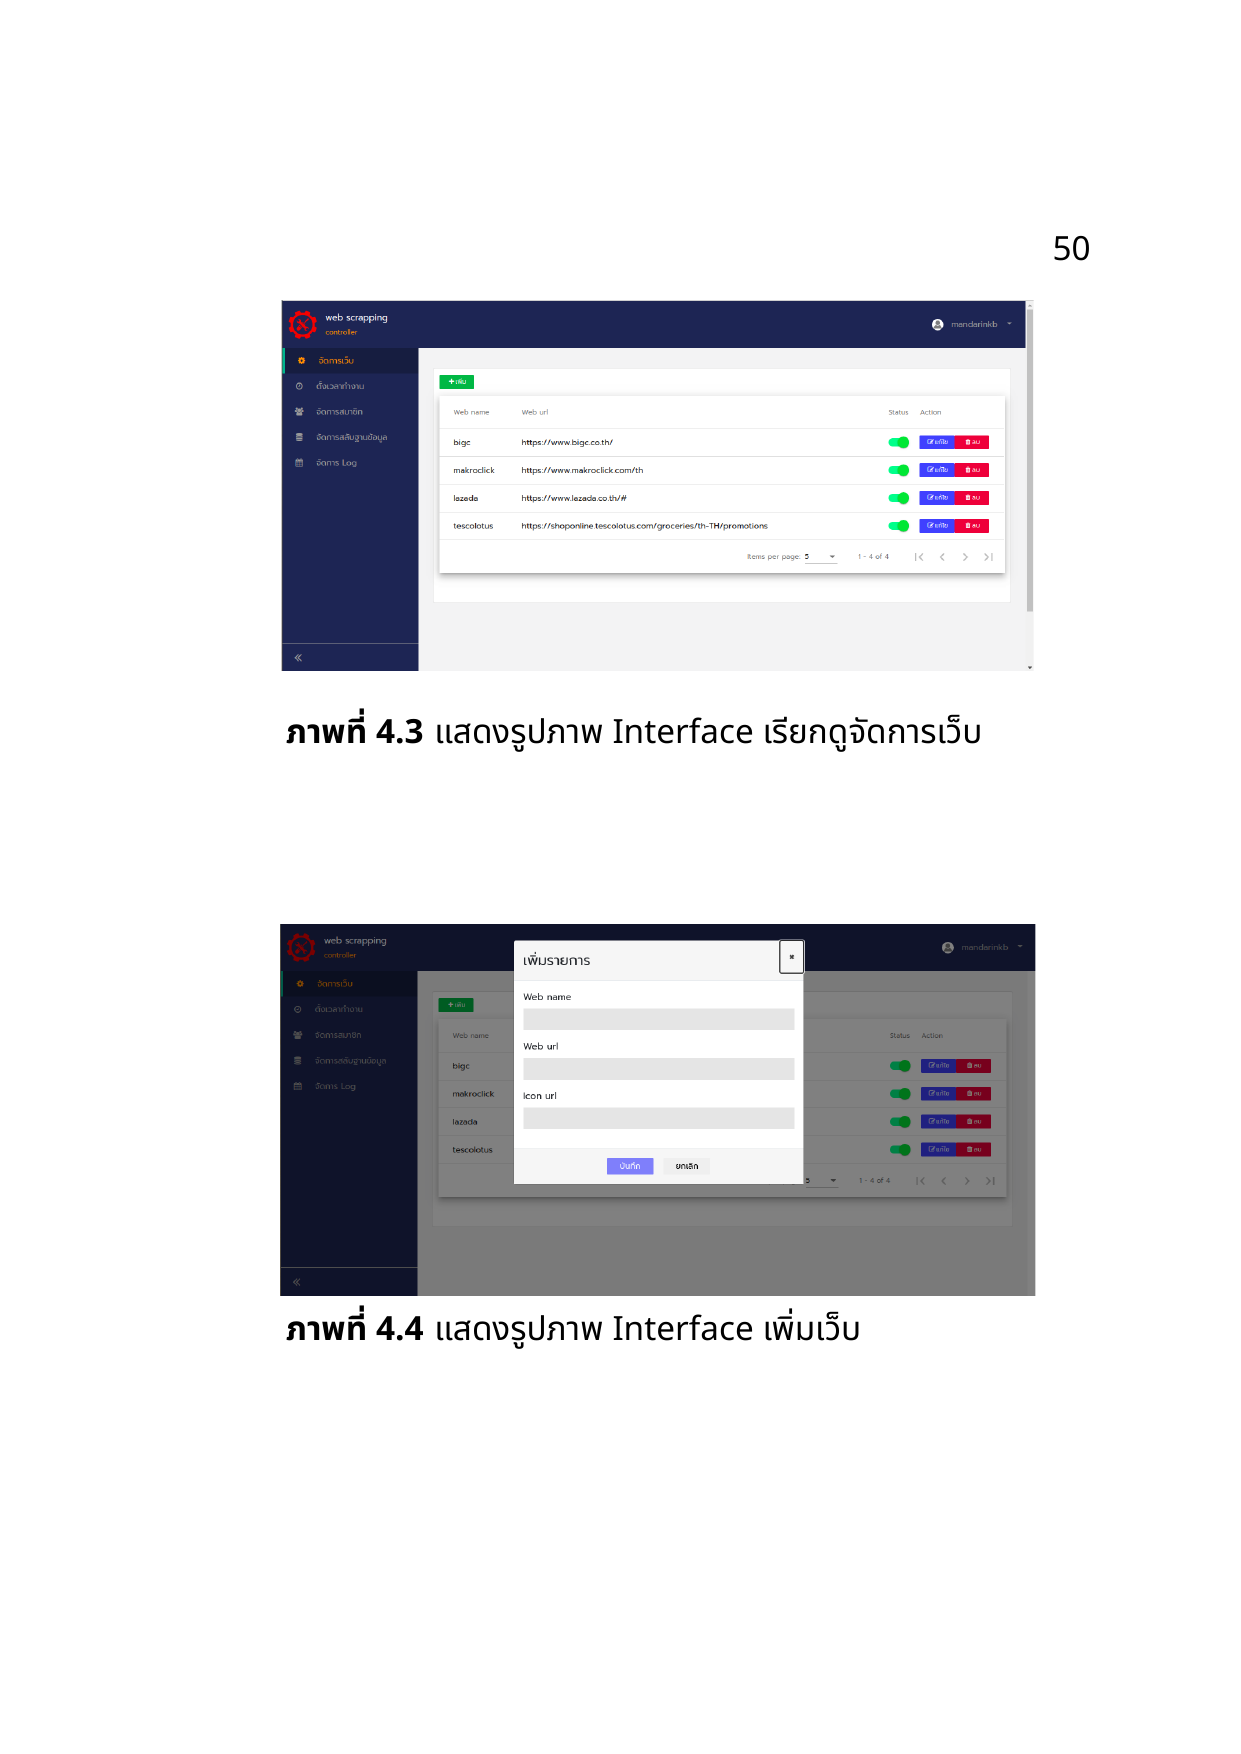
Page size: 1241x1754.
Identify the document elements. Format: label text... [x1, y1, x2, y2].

text ภาพที่ 4.3 แสดงรูปภาพ Interface เรียกดูจัดการเว็บ [225, 671, 1091, 758]
picture [281, 300, 1034, 671]
picture [280, 924, 1036, 1296]
text ภาพที่ 4.4 แสดงรูปภาพ Interface เพิ่มเว็บ [225, 1296, 1091, 1355]
